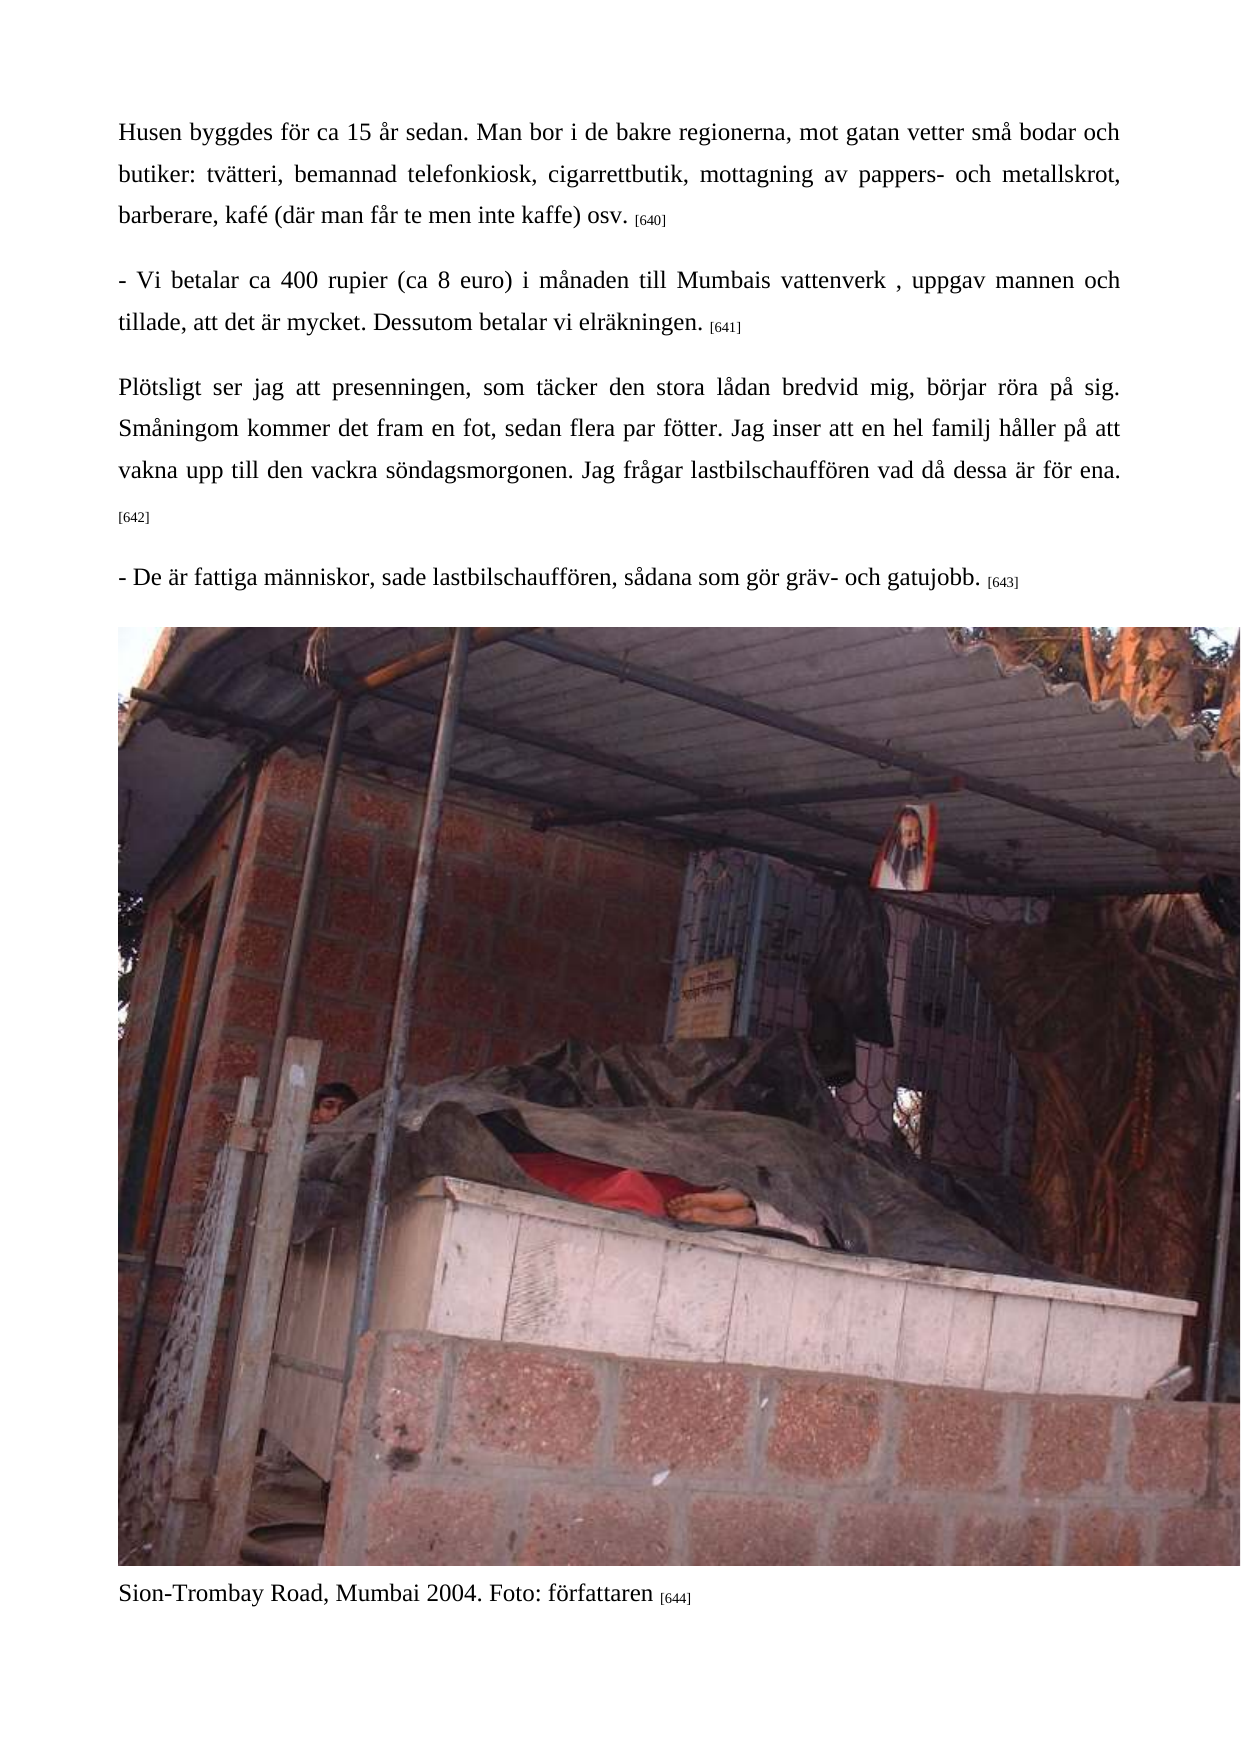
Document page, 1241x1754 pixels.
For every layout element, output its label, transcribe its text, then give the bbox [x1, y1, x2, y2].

picture [118, 627, 1241, 1566]
text Sion-Trombay Road, Mumbai 2004. Foto: författaren [644] [118, 1566, 1122, 1607]
text Plötsligt ser jag att presenningen, som täcker den stora lådan bredvid mig, börjar röra på sig. Småningom kommer det fram en fot, sedan flera par fötter. Jag inser att en hel familj håller på att vakna upp till den vackra söndagsmorgonen. Jag frågar lastbilschauffören vad då dessa är för ena. [642] [118, 373, 1122, 525]
text - Vi betalar ca 400 rupier (ca 8 euro) i månaden till Mumbais vattenverk , uppgav mannen och tillade, att det är mycket. Dessutom betalar vi elräkningen. [641] [118, 266, 1122, 336]
text Husen byggdes för ca 15 år sedan. Man bor i de bakre regionerna, mot gatan vetter små bodar och butiker: tvätteri, bemannad telefonkiosk, cigarrettbutik, mottagning av pappers- och metallskrot, barberare, kafé (där man får te men inte kaffe) osv. [640] [118, 118, 1122, 229]
text - De är fattiga människor, sade lastbilschauffören, sådana som gör gräv- och gatujobb. [643] [118, 563, 1122, 591]
